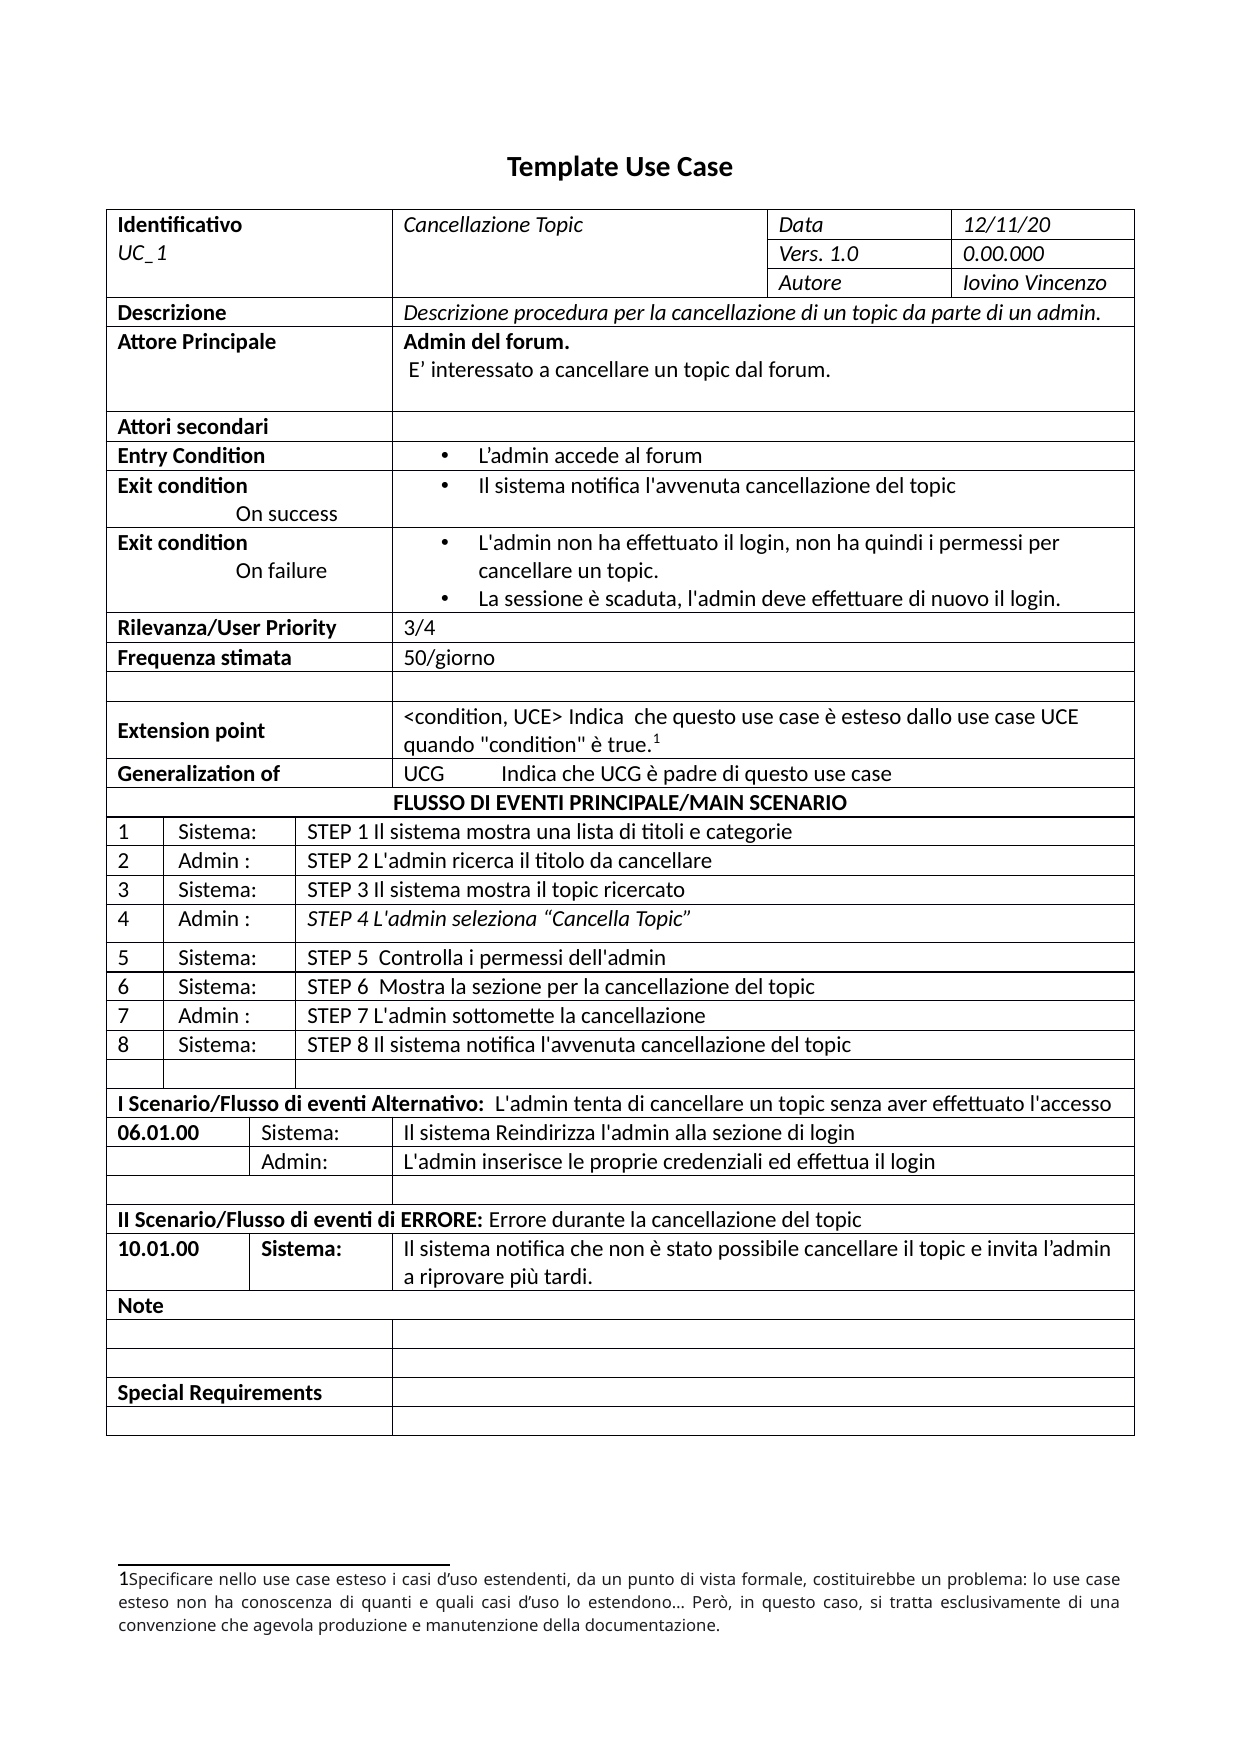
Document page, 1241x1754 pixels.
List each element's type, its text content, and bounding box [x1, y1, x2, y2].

table_cell 3/4 [393, 613, 1134, 642]
text Template Use Case [118, 148, 1122, 183]
table_cell Admin : [164, 1001, 295, 1029]
table_cell [393, 1407, 1134, 1435]
table_cell II Scenario/Flusso di eventi di ERRORE: Errore durante la cancellazione del topic [107, 1205, 1134, 1233]
table_cell Generalization of [107, 759, 392, 787]
table_cell Sistema: [164, 1031, 295, 1058]
table_cell Admin : [164, 905, 295, 942]
table_cell Exit condition On success [107, 471, 392, 527]
table_cell [393, 412, 1134, 441]
table_cell Sistema: [164, 943, 295, 971]
table_cell [164, 1060, 295, 1088]
table_cell 7 [107, 1001, 163, 1029]
table_cell 3 [107, 876, 163, 903]
table_cell Attore Principale [107, 327, 392, 411]
table_cell STEP 5 Controlla i permessi dell'admin [296, 943, 1134, 971]
table_cell 5 [107, 943, 163, 971]
table_cell STEP 3 Il sistema mostra il topic ricercato [296, 876, 1134, 903]
table_cell [107, 1176, 392, 1204]
table_cell [296, 1060, 1134, 1088]
table_header Identificativo UC_1 [107, 210, 392, 297]
table_cell [393, 1349, 1134, 1377]
table_cell 50/giorno [393, 643, 1134, 671]
table_cell Attori secondari [107, 412, 392, 441]
table_cell 6 [107, 973, 163, 1000]
table_cell Sistema: [164, 876, 295, 903]
table_cell Extension point [107, 702, 392, 758]
table_cell Vers. 1.0 [768, 240, 951, 267]
table_cell STEP 4 L'admin seleziona “Cancella Topic” [296, 905, 1134, 942]
table_cell UCG Indica che UCG è padre di questo use case [393, 759, 1134, 787]
table_cell STEP 6 Mostra la sezione per la cancellazione del topic [296, 973, 1134, 1000]
table_cell I Scenario/Flusso di eventi Alternativo: L'admin tenta di cancellare un topic senza aver effettuato l'accesso [107, 1089, 1134, 1117]
table_cell [393, 672, 1134, 701]
table_cell Admin: [250, 1147, 392, 1175]
table_cell Note [107, 1291, 1134, 1319]
table_cell Autore [768, 269, 951, 297]
table_cell STEP 2 L'admin ricerca il titolo da cancellare [296, 846, 1134, 874]
table_cell L'admin non ha effettuato il login, non ha quindi i permessi per cancellare un topic. La sessione è scaduta, l'admin deve effettuare di nuovo il login. [393, 528, 1134, 612]
table_cell <condition, UCE> Indica che questo use case è esteso dallo use case UCE quando "condition" è true. [393, 702, 1134, 758]
table_cell Exit condition On failure [107, 528, 392, 612]
table_cell Il sistema notifica che non è stato possibile cancellare il topic e invita l’admin a riprovare più tardi. [393, 1234, 1134, 1290]
table_cell Sistema: [164, 973, 295, 1000]
table_cell Sistema: [250, 1118, 392, 1146]
table_cell [107, 1147, 249, 1175]
table_cell Admin del forum. E’ interessato a cancellare un topic dal forum. [393, 327, 1134, 411]
table_cell Rilevanza/User Priority [107, 613, 392, 642]
table_cell Iovino Vincenzo [952, 269, 1134, 297]
table_cell Il sistema Reindirizza l'admin alla sezione di login [393, 1118, 1134, 1146]
table_cell [107, 1060, 163, 1088]
table_cell [107, 672, 392, 701]
table_cell 8 [107, 1031, 163, 1058]
table_cell L'admin inserisce le proprie credenziali ed effettua il login [393, 1147, 1134, 1175]
table_cell [393, 1378, 1134, 1406]
table_header Data [768, 210, 951, 238]
table_cell 06.01.00 [107, 1118, 249, 1146]
table_header Cancellazione Topic [393, 210, 767, 297]
table_cell 10.01.00 [107, 1234, 249, 1290]
table_cell STEP 8 Il sistema notifica l'avvenuta cancellazione del topic [296, 1031, 1134, 1058]
table_cell Sistema: [250, 1234, 392, 1290]
table_cell Special Requirements [107, 1378, 392, 1406]
table_cell [107, 1320, 392, 1348]
table_cell STEP 1 Il sistema mostra una lista di titoli e categorie [296, 818, 1134, 845]
table_cell Admin : [164, 846, 295, 874]
table_cell L’admin accede al forum [393, 442, 1134, 470]
table_cell Il sistema notifica l'avvenuta cancellazione del topic [393, 471, 1134, 527]
table_cell 0.00.000 [952, 240, 1134, 267]
table_cell 2 [107, 846, 163, 874]
table_cell Descrizione [107, 298, 392, 326]
table_cell Entry Condition [107, 442, 392, 470]
table_cell Flusso di Eventi Principale/Main Scenario [107, 788, 1134, 816]
table_cell [107, 1349, 392, 1377]
table_cell STEP 7 L'admin sottomette la cancellazione [296, 1001, 1134, 1029]
table_header 12/11/20 [952, 210, 1134, 238]
table_cell Sistema: [164, 818, 295, 845]
table_cell [107, 1407, 392, 1435]
table_cell [393, 1320, 1134, 1348]
table_cell Frequenza stimata [107, 643, 392, 671]
table_cell 1 [107, 818, 163, 845]
table_cell [393, 1176, 1134, 1204]
table_cell 4 [107, 905, 163, 942]
table_cell Descrizione procedura per la cancellazione di un topic da parte di un admin. [393, 298, 1134, 326]
